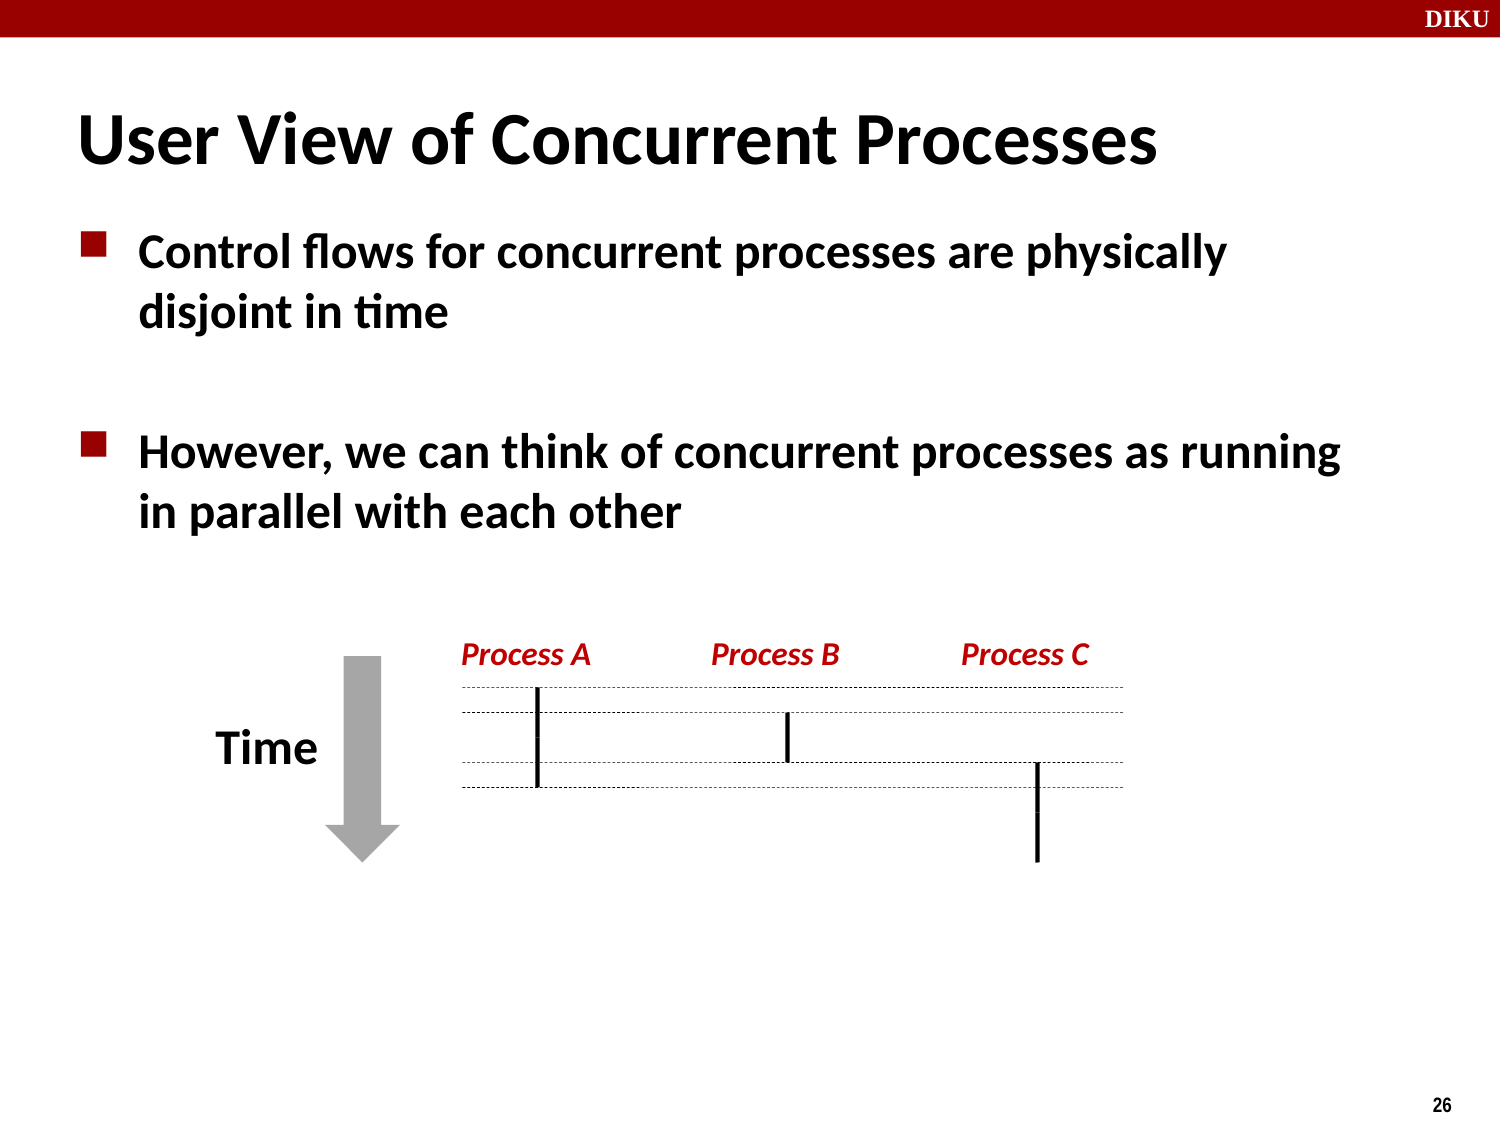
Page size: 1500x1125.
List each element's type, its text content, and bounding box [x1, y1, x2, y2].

text_box Process B [696, 624, 856, 680]
text_box [324, 656, 400, 863]
text_box Time [200, 707, 334, 783]
text_box Control flows for concurrent processes are physically disjoint in time However, we can think of concurrent processes as running in parallel with each other [67, 210, 1363, 538]
text_box Process C [946, 624, 1104, 680]
text_box User View of Concurrent Processes [62, 87, 1450, 182]
text_box Process A [446, 624, 607, 680]
